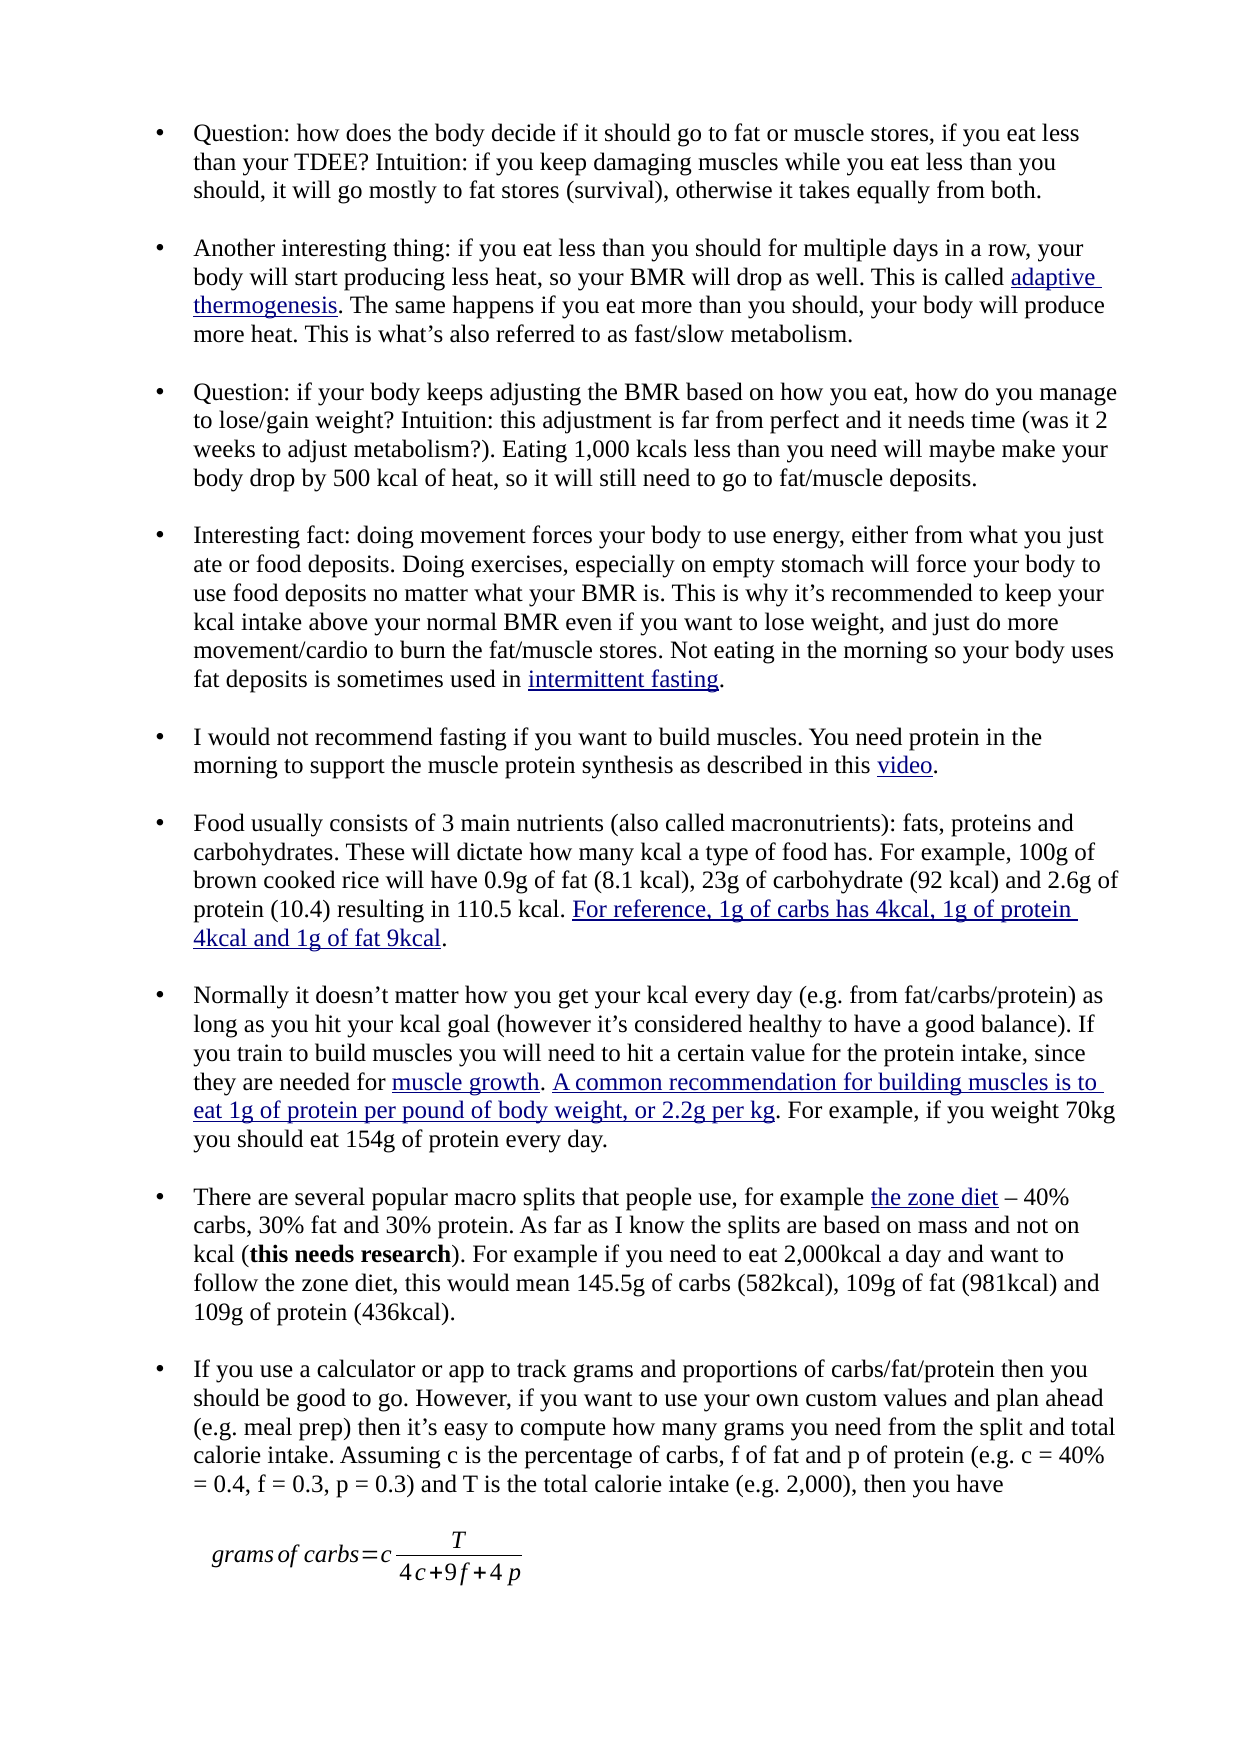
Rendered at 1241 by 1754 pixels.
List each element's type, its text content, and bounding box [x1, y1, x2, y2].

list Another interesting thing: if you eat less than you should for multiple days in a row, your body will start producing less heat, so your BMR will drop as well. This is called adaptive thermogenesis. The same happens if you eat more than you should, your body will produce more heat. This is what’s also referred to as fast/slow metabolism. [156, 233, 1122, 348]
list If you use a calculator or app to track grams and proportions of carbs/fat/protein then you should be good to go. However, if you want to use your own custom values and plan ahead (e.g. meal prep) then it’s easy to compute how many grams you need from the split and total calorie intake. Assuming c is the percentage of carbs, f of fat and p of protein (e.g. c = 40% = 0.4, f = 0.3, p = 0.3) and T is the total calorie intake (e.g. 2,000), then you have [156, 1354, 1122, 1498]
list There are several popular macro splits that people use, for example the zone diet – 40% carbs, 30% fat and 30% protein. As far as I know the splits are based on mass and not on kcal (this needs research). For example if you need to eat 2,000kcal a day and want to follow the zone diet, this would mean 145.5g of carbs (582kcal), 109g of fat (981kcal) and 109g of protein (436kcal). [156, 1182, 1122, 1326]
list Normally it doesn’t matter how you get your kcal every day (e.g. from fat/carbs/protein) as long as you hit your kcal goal (however it’s considered healthy to have a good balance). If you train to build muscles you will need to hit a certain value for the protein intake, since they are needed for muscle growth. A common recommendation for building muscles is to eat 1g of protein per pound of body weight, or 2.2g per kg. For example, if you weight 70kg you should eat 154g of protein every day. [156, 981, 1122, 1153]
list I would not recommend fasting if you want to build muscles. You need protein in the morning to support the muscle protein synthesis as described in this video. [156, 722, 1122, 779]
list Question: if your body keeps adjusting the BMR based on how you eat, how do you manage to lose/gain weight? Intuition: this adjustment is far from perfect and it needs time (was it 2 weeks to adjust metabolism?). Eating 1,000 kcals less than you need will maybe make your body drop by 500 kcal of heat, so it will still need to go to fat/muscle deposits. [156, 377, 1122, 492]
list Question: how does the body decide if it should go to fat or muscle stores, if you eat less than your TDEE? Intuition: if you keep damaging muscles while you eat less than you should, it will go mostly to fat stores (survival), otherwise it takes equally from both. [156, 118, 1122, 204]
list Food usually consists of 3 main nutrients (also called macronutrients): fats, proteins and carbohydrates. These will dictate how many kcal a type of food has. For example, 100g of brown cooked rice will have 0.9g of fat (8.1 kcal), 23g of carbohydrate (92 kcal) and 2.6g of protein (10.4) resulting in 110.5 kcal. For reference, 1g of carbs has 4kcal, 1g of protein 4kcal and 1g of fat 9kcal. [156, 808, 1122, 952]
list Interesting fact: doing movement forces your body to use energy, either from what you just ate or food deposits. Doing exercises, especially on empty stomach will force your body to use food deposits no matter what your BMR is. This is why it’s recommended to keep your kcal intake above your normal BMR even if you want to lose weight, and just do more movement/cardio to burn the fat/muscle stores. Not eating in the morning so your body uses fat deposits is sometimes used in intermittent fasting. [156, 521, 1122, 693]
